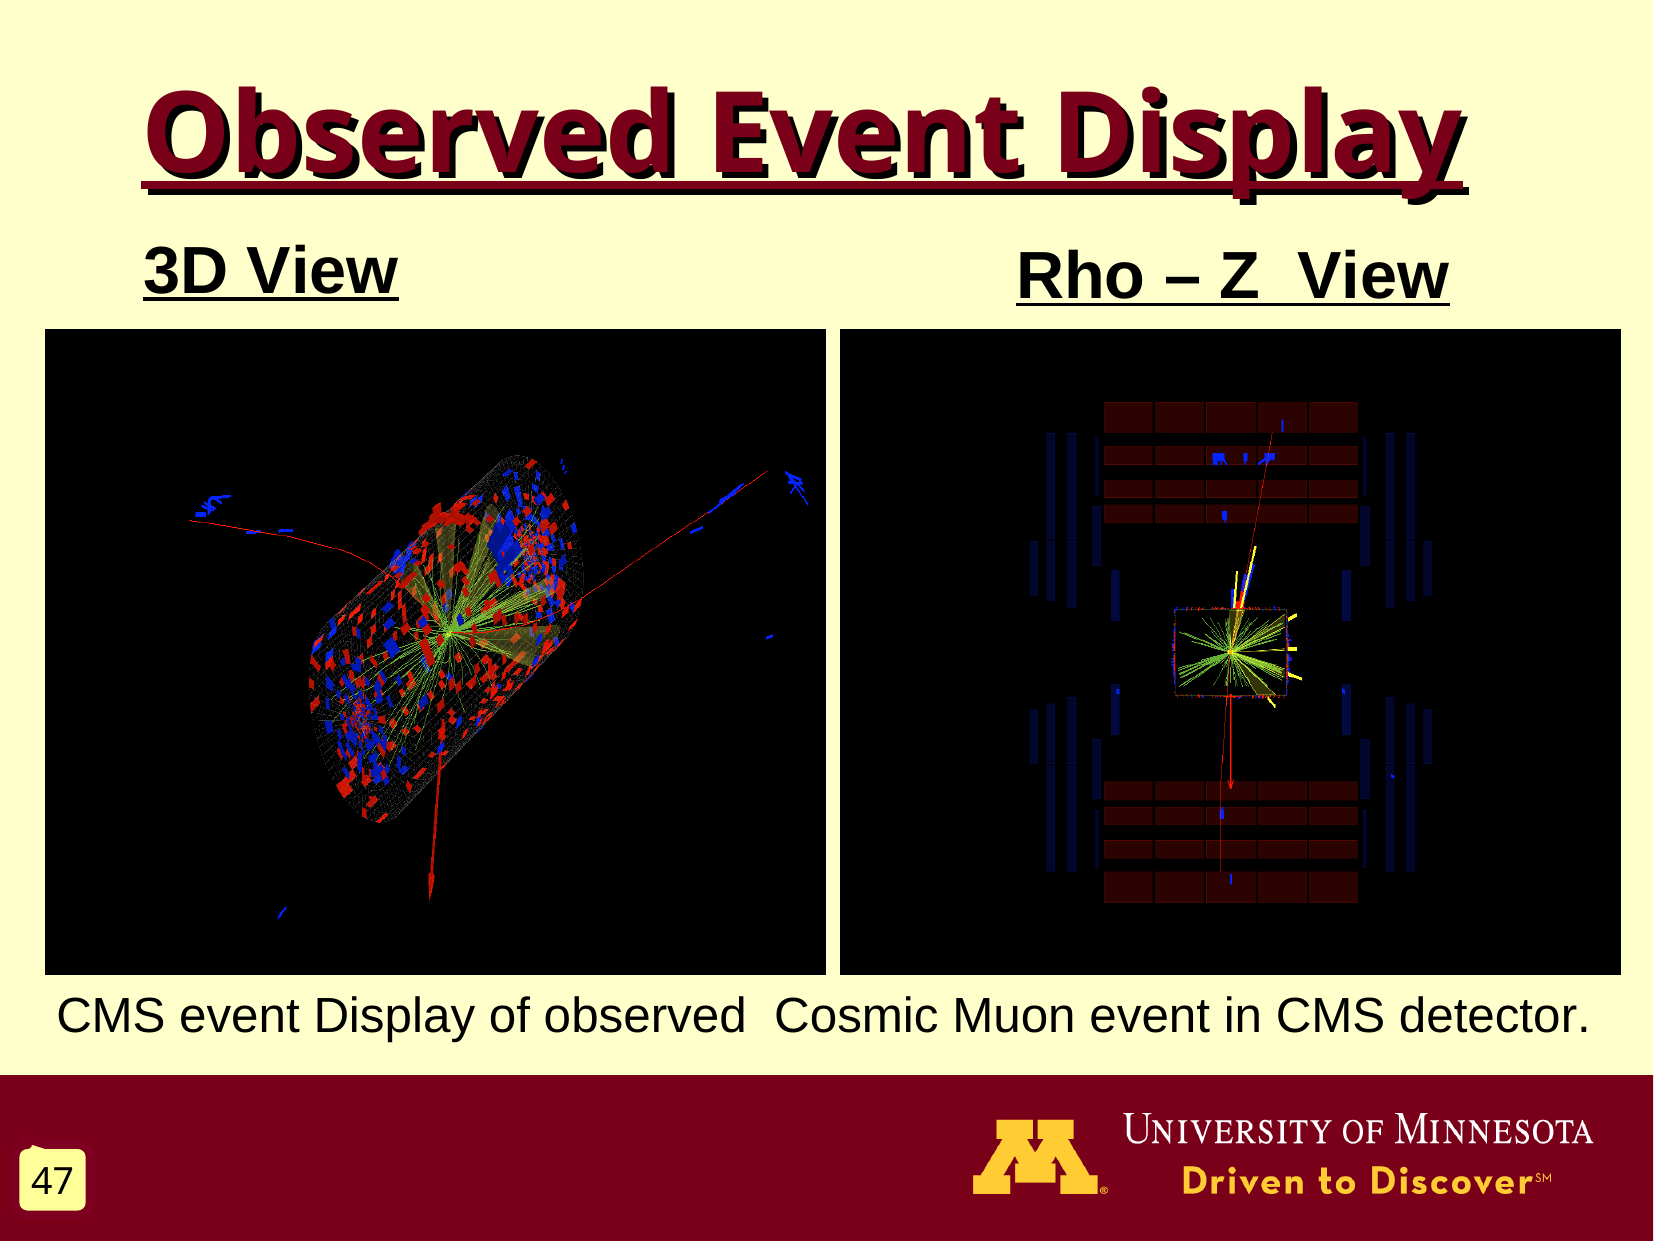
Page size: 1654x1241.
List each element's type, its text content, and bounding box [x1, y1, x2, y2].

list 3D View [72, 225, 631, 329]
title Observed Event Display [126, 23, 1606, 231]
picture [0, 1075, 1654, 1241]
text_box 47 [15, 1137, 91, 1216]
picture [45, 329, 826, 976]
list CMS event Display of observed Cosmic Muon event in CMS detector. [0, 975, 1653, 1079]
picture [840, 329, 1621, 976]
list Rho – Z View [945, 230, 1503, 335]
